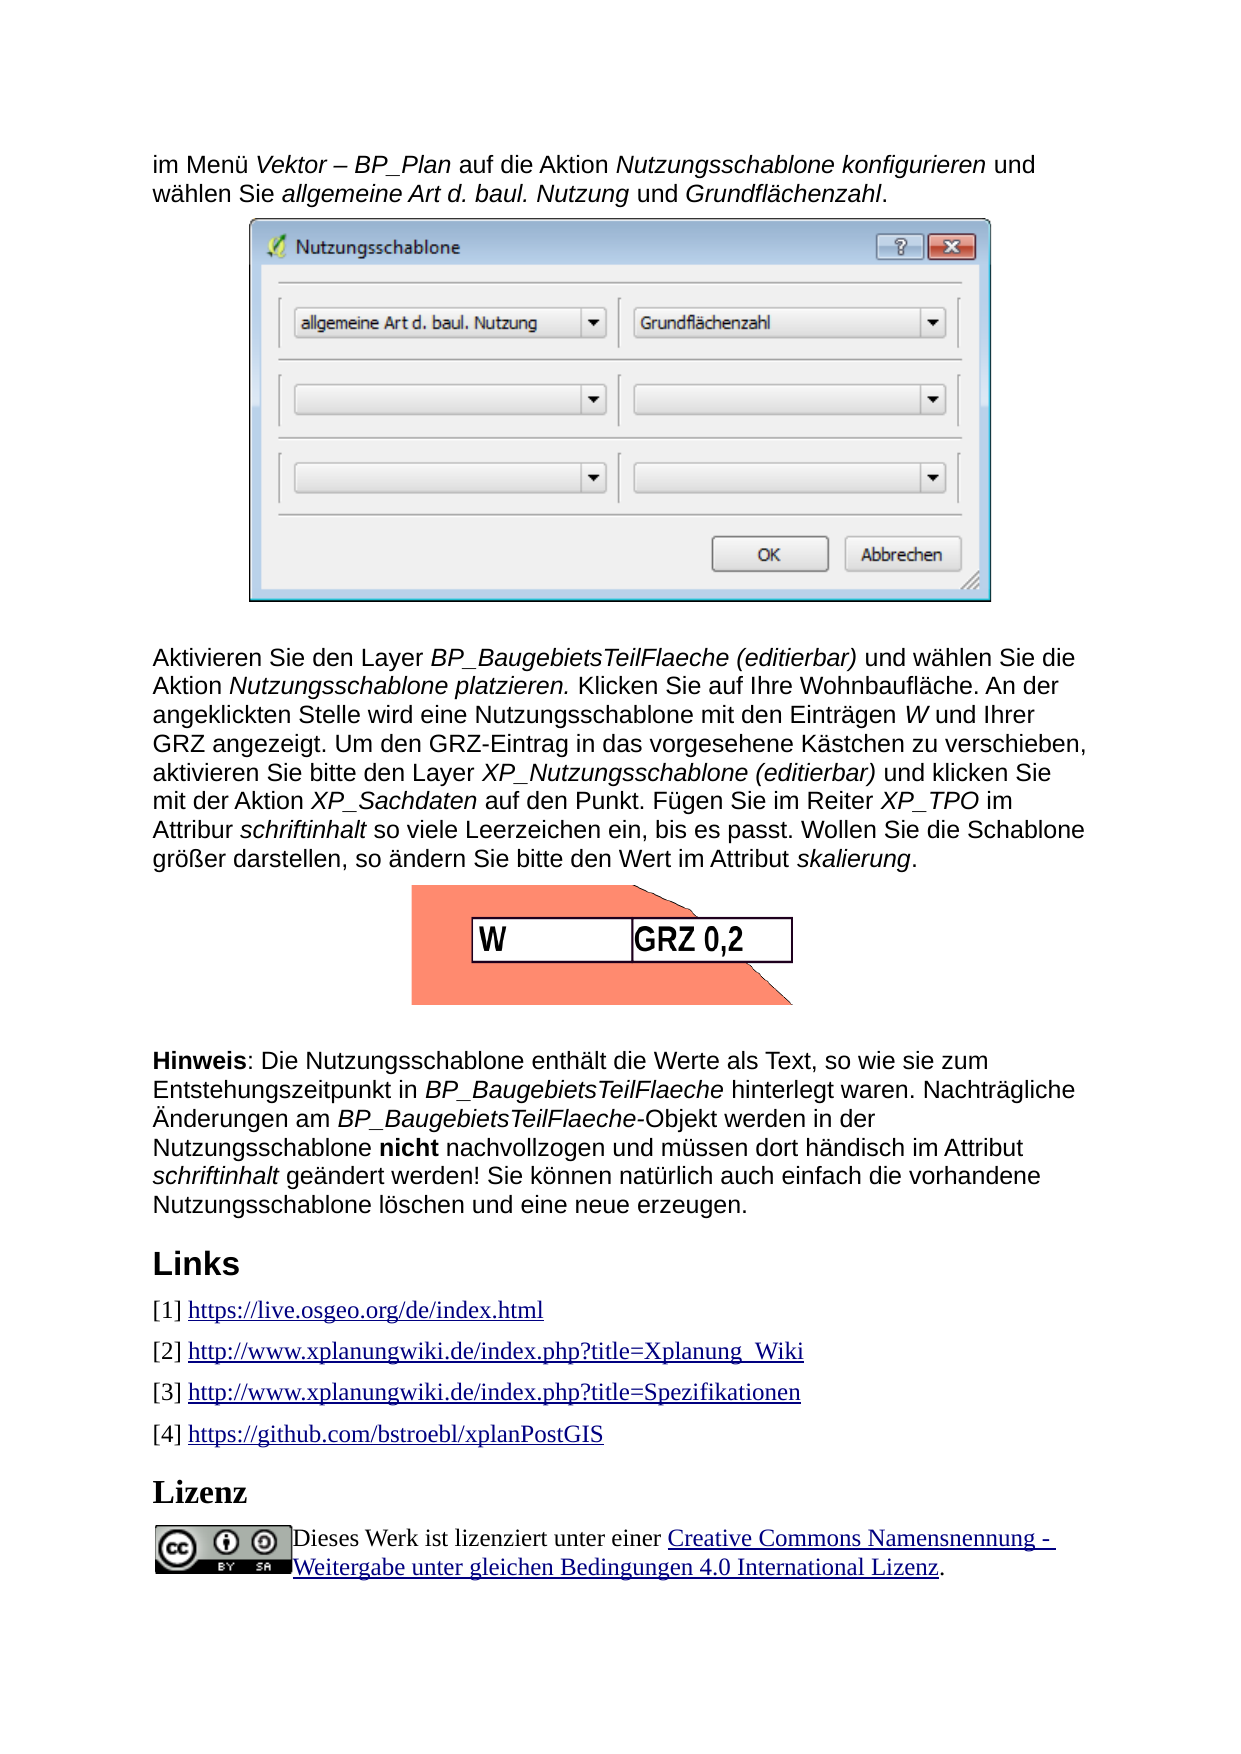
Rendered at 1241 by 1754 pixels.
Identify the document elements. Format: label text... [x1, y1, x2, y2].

subtitle Lizenz [152, 1472, 1088, 1511]
text Dieses Werk ist lizenziert unter einer Creative Commons Namensnennung - Weitergabe unter gleichen Bedingungen 4.0 International Lizenz. [152, 1523, 1088, 1581]
text Hinweis: Die Nutzungsschablone enthält die Werte als Text, so wie sie zum Entstehungszeitpunkt in BP_BaugebietsTeilFlaeche hinterlegt waren. Nachträgliche Änderungen am BP_BaugebietsTeilFlaeche-Objekt werden in der Nutzungsschablone nicht nachvollzogen und müssen dort händisch im Attribut schriftinhalt geändert werden! Sie können natürlich auch einfach die vorhandene Nutzungsschablone löschen und eine neue erzeugen. [152, 1046, 1088, 1219]
text im Menü Vektor – BP_Plan auf die Aktion Nutzungsschablone konfigurieren und wählen Sie allgemeine Art d. baul. Nutzung und Grundflächenzahl. [152, 150, 1088, 207]
text [1] https://live.osgeo.org/de/index.html [152, 1295, 1088, 1324]
text [2] http://www.xplanungwiki.de/index.php?title=Xplanung_Wiki [152, 1336, 1088, 1365]
subtitle Links [152, 1244, 1088, 1282]
text [4] https://github.com/bstroebl/xplanPostGIS [152, 1419, 1088, 1447]
picture [411, 885, 829, 1005]
picture [155, 1525, 293, 1574]
picture [249, 218, 992, 602]
text [3] http://www.xplanungwiki.de/index.php?title=Spezifikationen [152, 1377, 1088, 1406]
text Aktivieren Sie den Layer BP_BaugebietsTeilFlaeche (editierbar) und wählen Sie die Aktion Nutzungsschablone platzieren. Klicken Sie auf Ihre Wohnbaufläche. An der angeklickten Stelle wird eine Nutzungsschablone mit den Einträgen W und Ihrer GRZ angezeigt. Um den GRZ-Eintrag in das vorgesehene Kästchen zu verschieben, aktivieren Sie bitte den Layer XP_Nutzungsschablone (editierbar) und klicken Sie mit der Aktion XP_Sachdaten auf den Punkt. Fügen Sie im Reiter XP_TPO im Attribur schriftinhalt so viele Leerzeichen ein, bis es passt. Wollen Sie die Schablone größer darstellen, so ändern Sie bitte den Wert im Attribut skalierung. [152, 642, 1088, 872]
